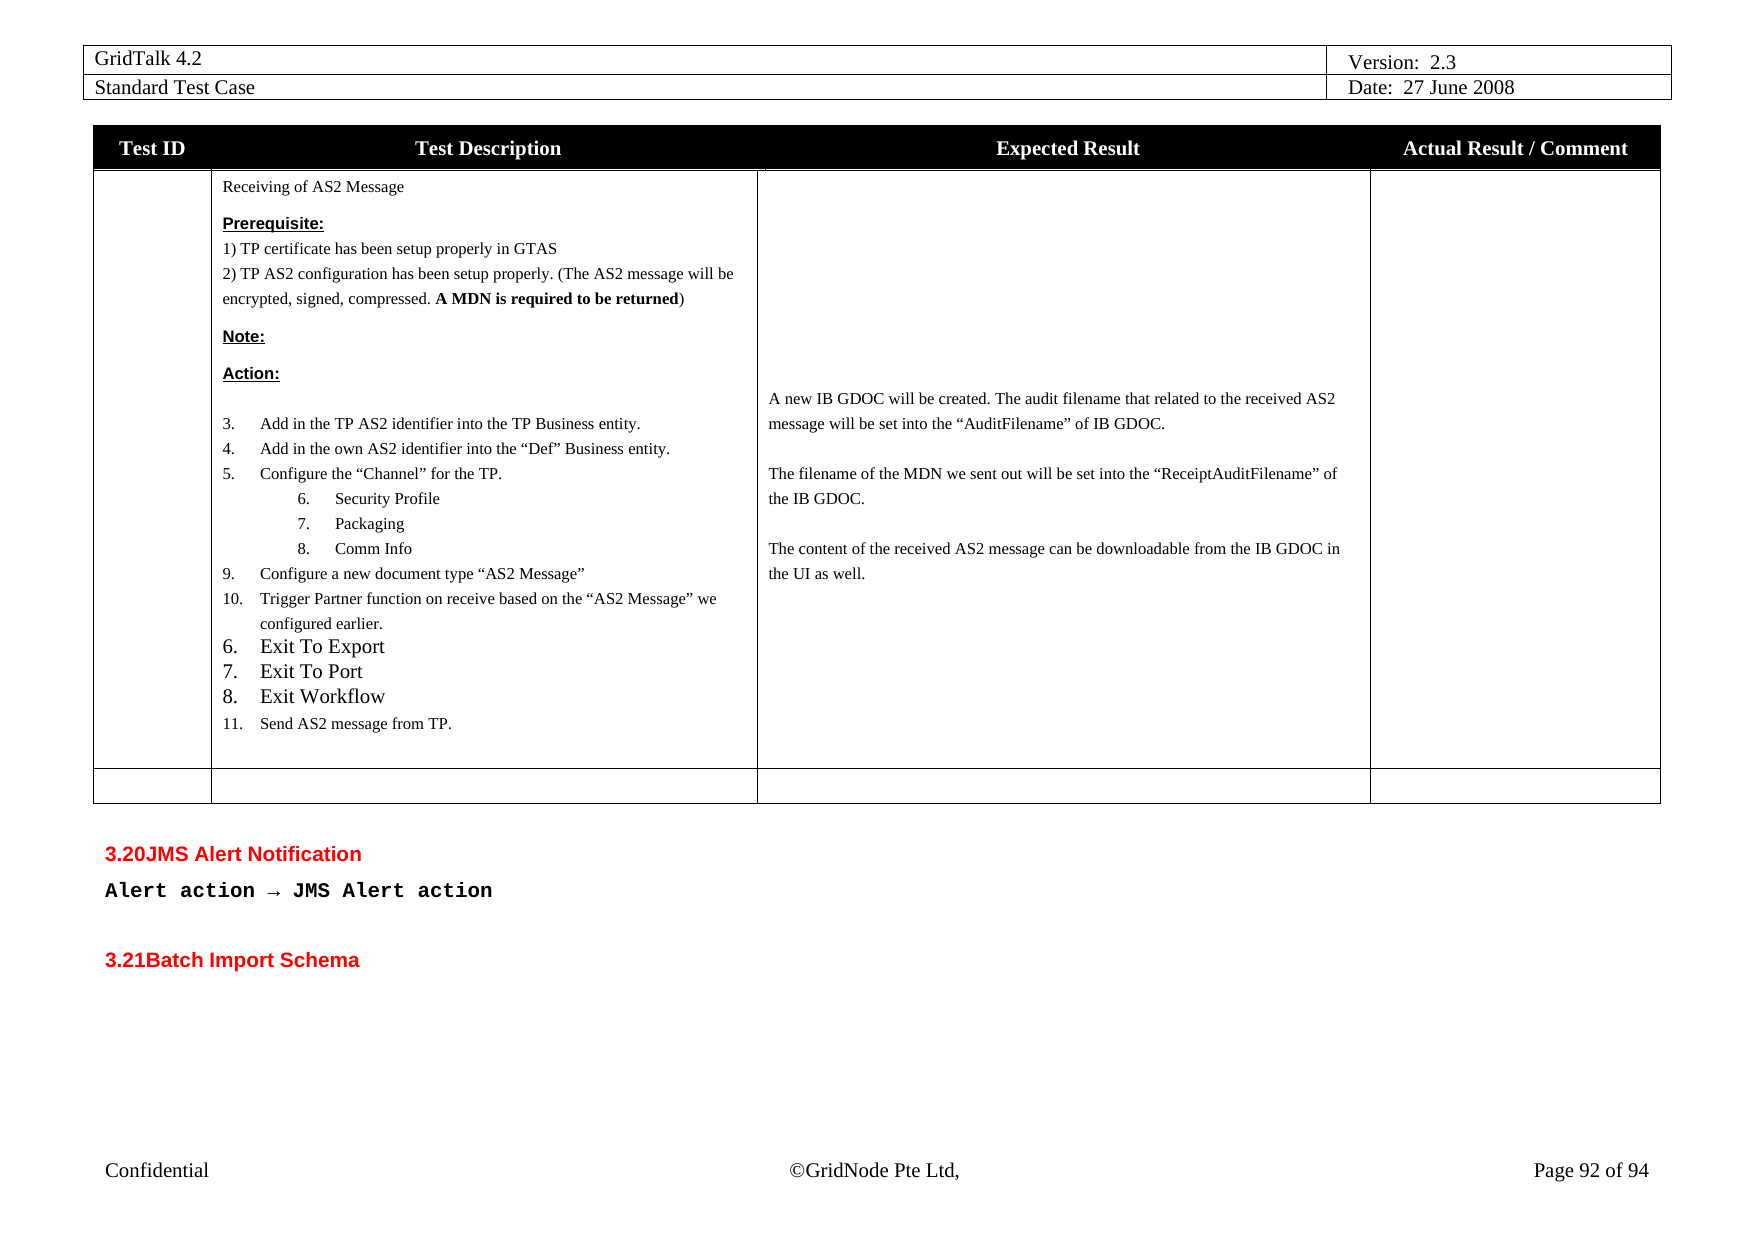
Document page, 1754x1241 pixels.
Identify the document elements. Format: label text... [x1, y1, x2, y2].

table_cell [212, 733, 757, 768]
table_cell [758, 171, 1370, 383]
table_cell [1371, 733, 1660, 768]
table_header Expected Result [766, 125, 1370, 169]
table_cell A new IB GDOC will be created. The audit filename that related to the received AS2 message will be set into the “AuditFilename” of IB GDOC. The filename of the MDN we sent out will be set into the “ReceiptAuditFilename” of the IB GDOC. The content of the received AS2 message can be downloadable from the IB GDOC in the UI as well. [758, 383, 1370, 733]
table_header Test ID [94, 125, 211, 169]
table_cell [1371, 769, 1660, 802]
table_cell [94, 383, 211, 733]
table_cell Add in the TP AS2 identifier into the TP Business entity. Add in the own AS2 identifier into the “Def” Business entity. Configure the “Channel” for the TP. Security Profile Packaging Comm Info Configure a new document type “AS2 Message” Trigger Partner function on receive based on the “AS2 Message” we configured earlier. Exit To Export Exit To Port Exit Workflow Send AS2 message from TP. [212, 383, 757, 733]
table_cell [212, 769, 757, 802]
table_cell Receiving of AS2 Message Prerequisite: 1) TP certificate has been setup properly in GTAS 2) TP AS2 configuration has been setup properly. (The AS2 message will be encrypted, signed, compressed. A MDN is required to be returned) Note: Action: [212, 171, 757, 383]
subtitle Batch Import Schema [105, 947, 1649, 972]
table_header Test Description [212, 125, 765, 169]
table_cell [94, 769, 211, 802]
table_cell [758, 733, 1370, 768]
table_header Actual Result / Comment [1371, 125, 1660, 169]
table_cell [94, 171, 211, 383]
subtitle JMS Alert Notification [105, 841, 1649, 866]
table_cell [1371, 383, 1660, 733]
table_cell [758, 769, 1370, 802]
subtitle Alert action → JMS Alert action [105, 878, 1649, 903]
table_cell [1371, 171, 1660, 383]
table_cell [94, 733, 211, 768]
